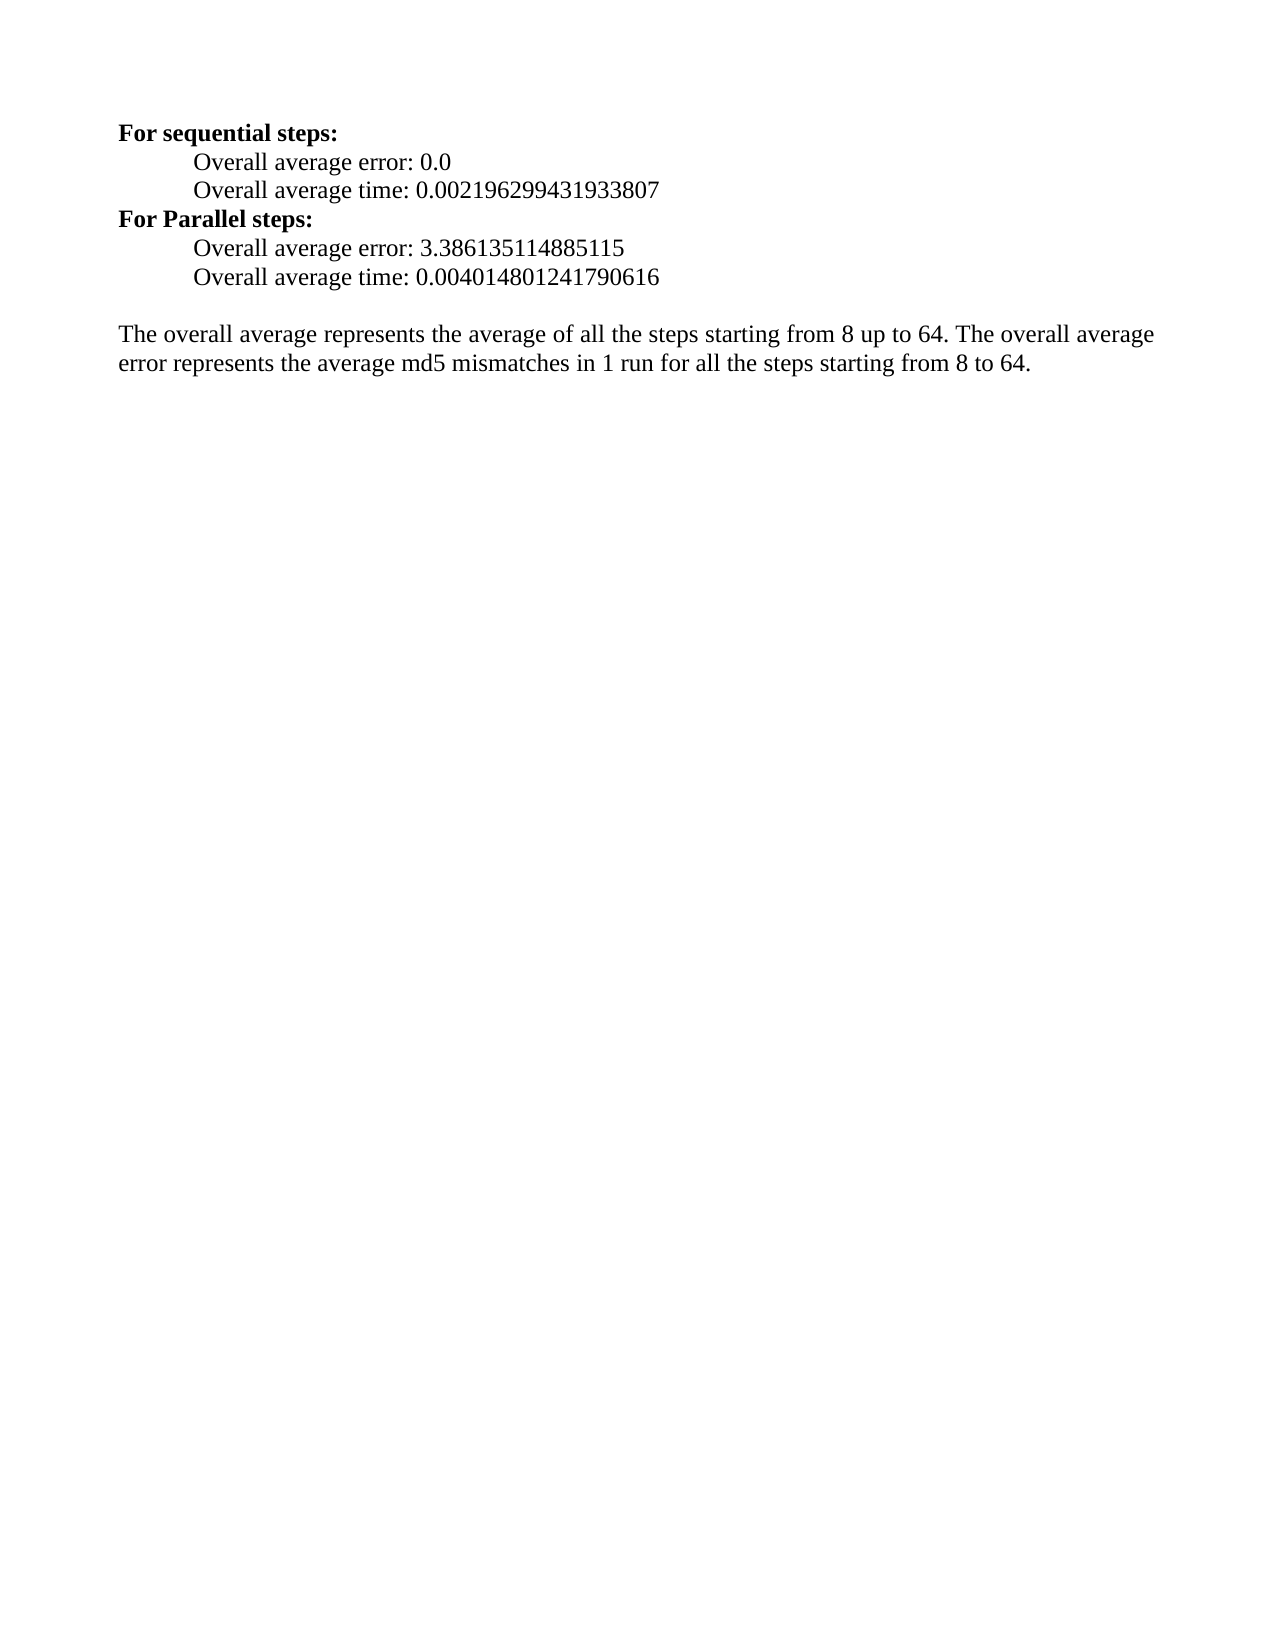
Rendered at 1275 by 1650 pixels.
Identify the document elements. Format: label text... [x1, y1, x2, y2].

text The overall average represents the average of all the steps starting from 8 up to 64. The overall average error represents the average md5 mismatches in 1 run for all the steps starting from 8 to 64. [118, 319, 1157, 377]
text Overall average error: 0.0 [118, 147, 1157, 176]
text Overall average error: 3.386135114885115 [118, 233, 1157, 262]
text For sequential steps: [118, 118, 1157, 147]
text Overall average time: 0.004014801241790616 [118, 262, 1157, 291]
text For Parallel steps: [118, 204, 1157, 233]
text Overall average time: 0.002196299431933807 [118, 176, 1157, 204]
